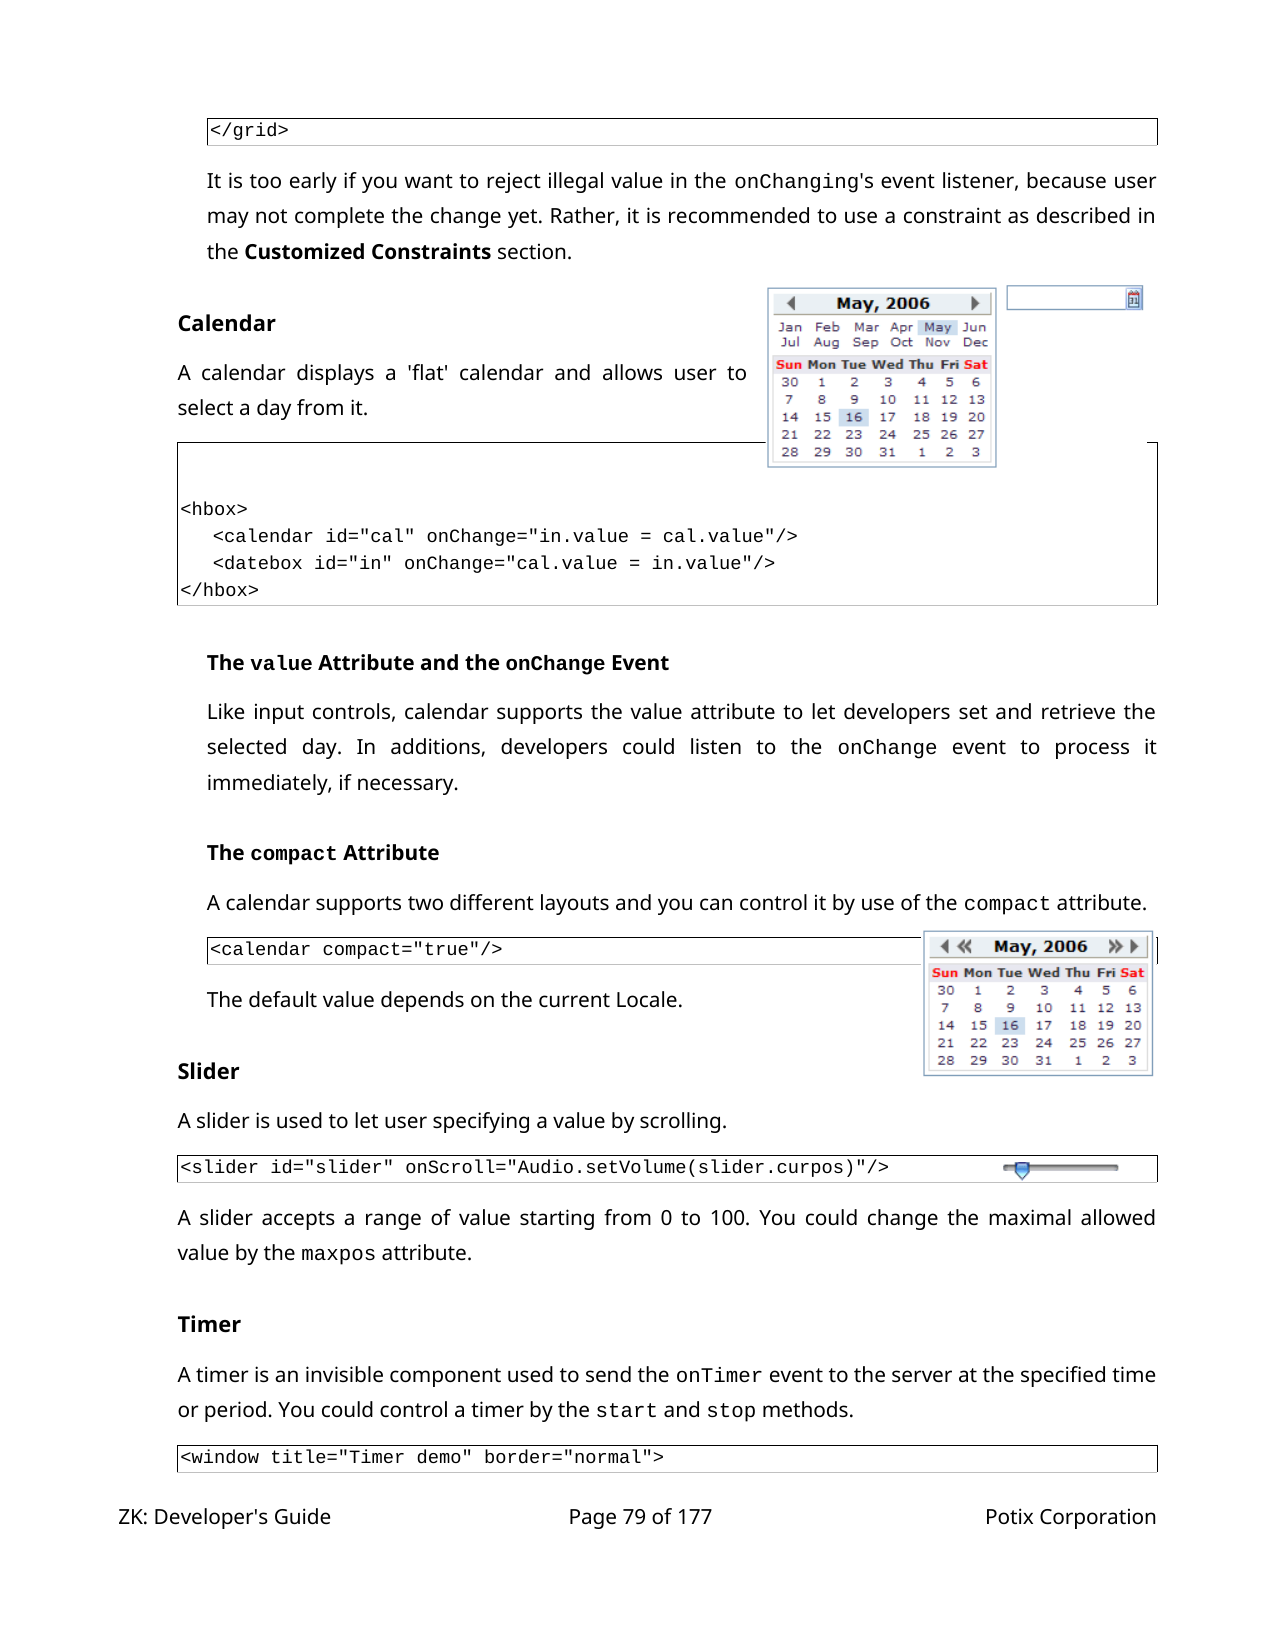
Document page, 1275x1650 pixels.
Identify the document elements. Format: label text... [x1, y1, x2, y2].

text <slider id="slider" onScroll="Audio.setVolume(slider.curpos)"/> [178, 1156, 1157, 1182]
text A slider accepts a range of value starting from 0 to 100. You could change the maximal allowed value by the maxpos attribute. [177, 1203, 1157, 1267]
text </hbox> [178, 578, 1157, 605]
text <calendar compact="true"/> [208, 938, 921, 964]
text A timer is an invisible component used to send the onTimer event to the server at the specified time or period. You could control a timer by the start and stop methods. [177, 1360, 1157, 1424]
text <calendar id="cal" onChange="in.value = cal.value"/> [178, 524, 1157, 548]
picture [765, 284, 1147, 469]
subtitle Timer [177, 1309, 1157, 1339]
text </grid> [208, 119, 1157, 145]
text A slider is used to let user specifying a value by scrolling. [177, 1106, 1157, 1134]
text Like input controls, calendar supports the value attribute to let developers set and retrieve the selected day. In additions, developers could listen to the onChange event to process it immediately, if necessary. [207, 697, 1157, 796]
text A calendar supports two different layouts and you can control it by use of the compact attribute. [207, 888, 1157, 916]
text The default value depends on the current Locale. [207, 985, 921, 1013]
text It is too early if you want to reject illegal value in the onChanging's event listener, because user may not complete the change yet. Rather, it is recommended to use a constraint as described in the Customized Constraints section. [207, 166, 1157, 265]
text A calendar displays a 'flat' calendar and allows user to select a day from it. [177, 358, 765, 422]
subtitle The value Attribute and the onChange Event [207, 648, 1157, 676]
subtitle The compact Attribute [207, 838, 1157, 867]
subtitle Slider [177, 1056, 1157, 1086]
subtitle Calendar [177, 307, 765, 337]
picture [921, 927, 1157, 1080]
picture [1001, 1161, 1123, 1181]
text <hbox> [178, 497, 1157, 521]
text <window title="Timer demo" border="normal"> [178, 1446, 1157, 1472]
text <datebox id="in" onChange="cal.value = in.value"/> [178, 551, 1157, 575]
subtitle [1147, 307, 1157, 337]
